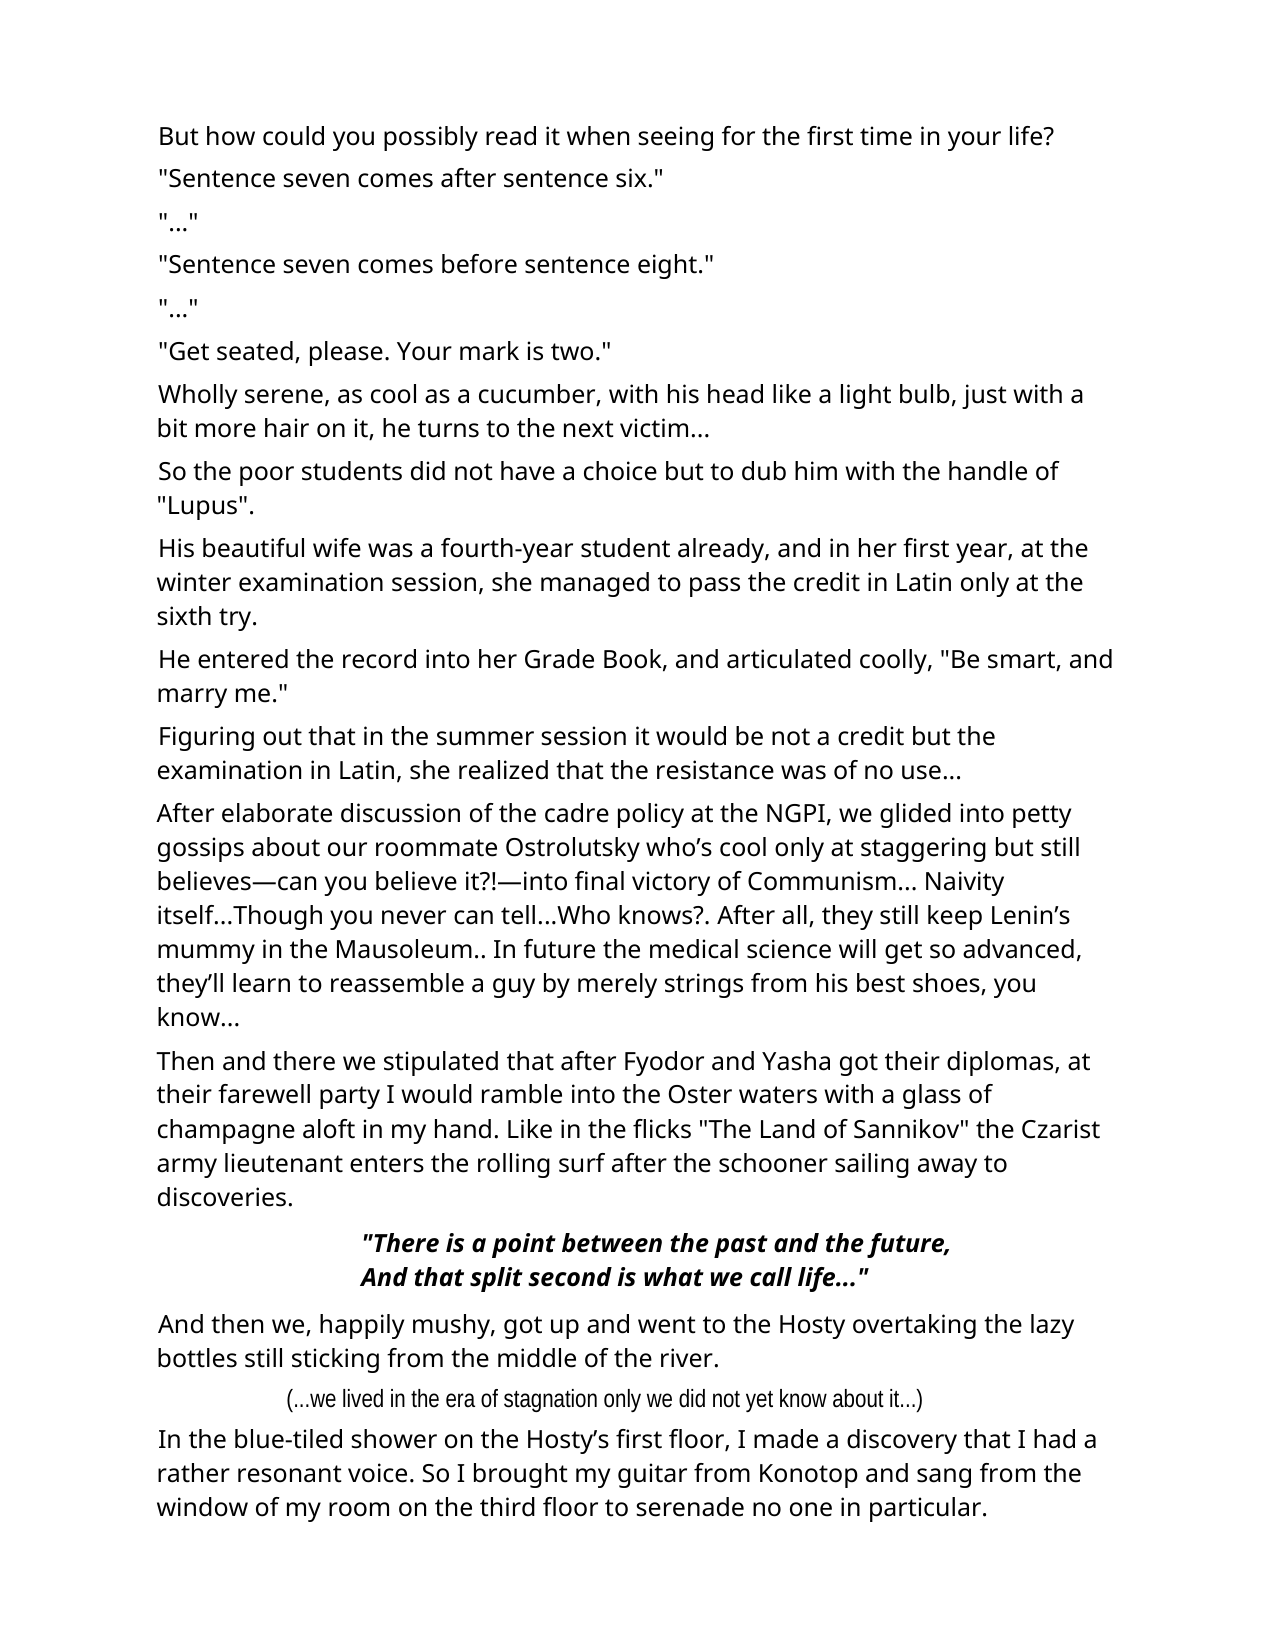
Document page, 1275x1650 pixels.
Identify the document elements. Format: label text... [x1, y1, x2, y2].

text "Sentence seven comes after sentence six." [156, 161, 1118, 195]
list Then and there we stipulated that after Fyodor and Yasha got their diplomas, at their farewell party I would ramble into the Oster waters with a glass of champagne aloft in my hand. Like in the flicks "The Land of Sannikov" the Czarist army lieutenant enters the rolling surf after the schooner sailing away to discoveries. [156, 1043, 1118, 1213]
list After elaborate discussion of the cadre policy at the NGPI, we glided into petty gossips about our roommate Ostrolutsky who’s cool only at staggering but still believes—can you believe it?!—into final victory of Communism... Naivity itself...Though you never can tell...Who knows?. After all, they still keep Lenin’s mummy in the Mausoleum.. In future the medical science will get so advanced, they’ll learn to reassemble a guy by merely strings from his best shoes, you know... [156, 796, 1118, 1034]
text "Get seated, please. Your mark is two." [156, 333, 1118, 367]
text And then we, happily mushy, got up and went to the Hosty overtaking the lazy bottles still sticking from the middle of the river. [156, 1307, 1118, 1375]
list (...we lived in the era of stagnation only we did not yet know about it...) [286, 1384, 1118, 1412]
text He entered the record into her Grade Book, and articulated coolly, "Be smart, and marry me." [156, 642, 1118, 710]
text "..." [156, 204, 1118, 238]
text "Sentence seven comes before sentence eight." [156, 247, 1118, 281]
text And that split second is what we call life..." [286, 1260, 1118, 1294]
text Wholly serene, as cool as a cucumber, with his head like a light bulb, just with a bit more hair on it, he turns to the next victim... [156, 376, 1118, 444]
text His beautiful wife was a fourth-year student already, and in her first year, at the winter examination session, she managed to pass the credit in Latin only at the sixth try. [156, 530, 1118, 633]
text But how could you possibly read it when seeing for the first time in your life? [156, 118, 1118, 152]
text "..." [156, 290, 1118, 324]
text So the poor students did not have a choice but to dub him with the handle of "Lupus". [156, 453, 1118, 521]
text "There is a point between the past and the future, [286, 1226, 1118, 1260]
text Figuring out that in the summer session it would be not a credit but the examination in Latin, she realized that the resistance was of no use... [156, 719, 1118, 787]
text In the blue-tiled shower on the Hosty’s first floor, I made a discovery that I had a rather resonant voice. So I brought my guitar from Konotop and sang from the window of my room on the third floor to serenade no one in particular. [156, 1421, 1118, 1523]
